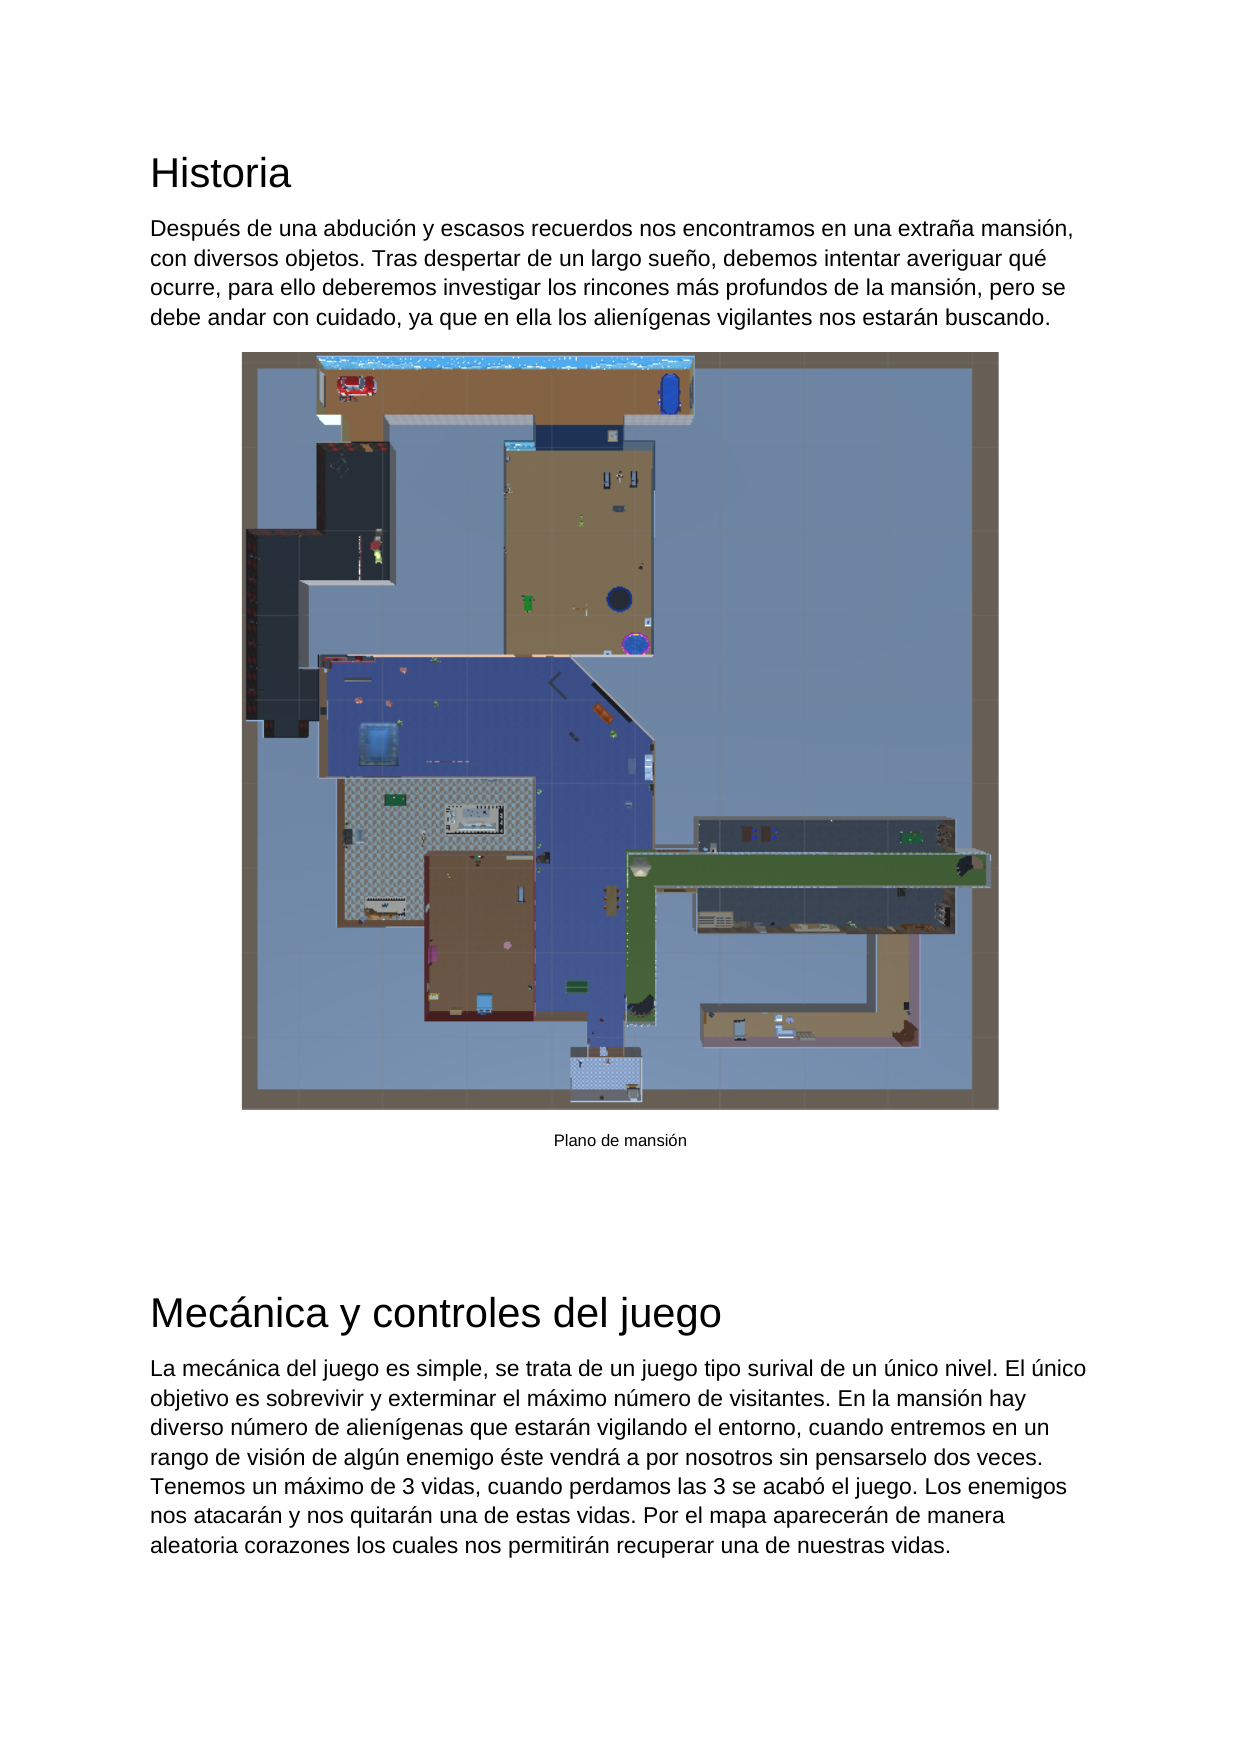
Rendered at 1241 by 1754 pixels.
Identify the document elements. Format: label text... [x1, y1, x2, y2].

text Tenemos un máximo de 3 vidas, cuando perdamos las 3 se acabó el juego. Los enemigos nos atacarán y nos quitarán una de estas vidas. Por el mapa aparecerán de manera aleatoria corazones los cuales nos permitirán recuperar una de nuestras vidas. [150, 1473, 1091, 1558]
text Después de una abdución y escasos recuerdos nos encontramos en una extraña mansión, con diversos objetos. Tras despertar de un largo sueño, debemos intentar averiguar qué ocurre, para ello deberemos investigar los rincones más profundos de la mansión, pero se debe andar con cuidado, ya que en ella los alienígenas vigilantes nos estarán buscando. [150, 216, 1091, 330]
subtitle Mecánica y controles del juego [150, 1290, 1091, 1337]
text La mecánica del juego es simple, se trata de un juego tipo surival de un único nivel. El único objetivo es sobrevivir y exterminar el máximo número de visitantes. En la mansión hay diverso número de alienígenas que estarán vigilando el entorno, cuando entremos en un rango de visión de algún enemigo éste vendrá a por nosotros sin pensarselo dos veces. [150, 1356, 1091, 1470]
text Plano de mansión [150, 1132, 1091, 1150]
picture [241, 352, 999, 1110]
subtitle Historia [150, 150, 1091, 197]
